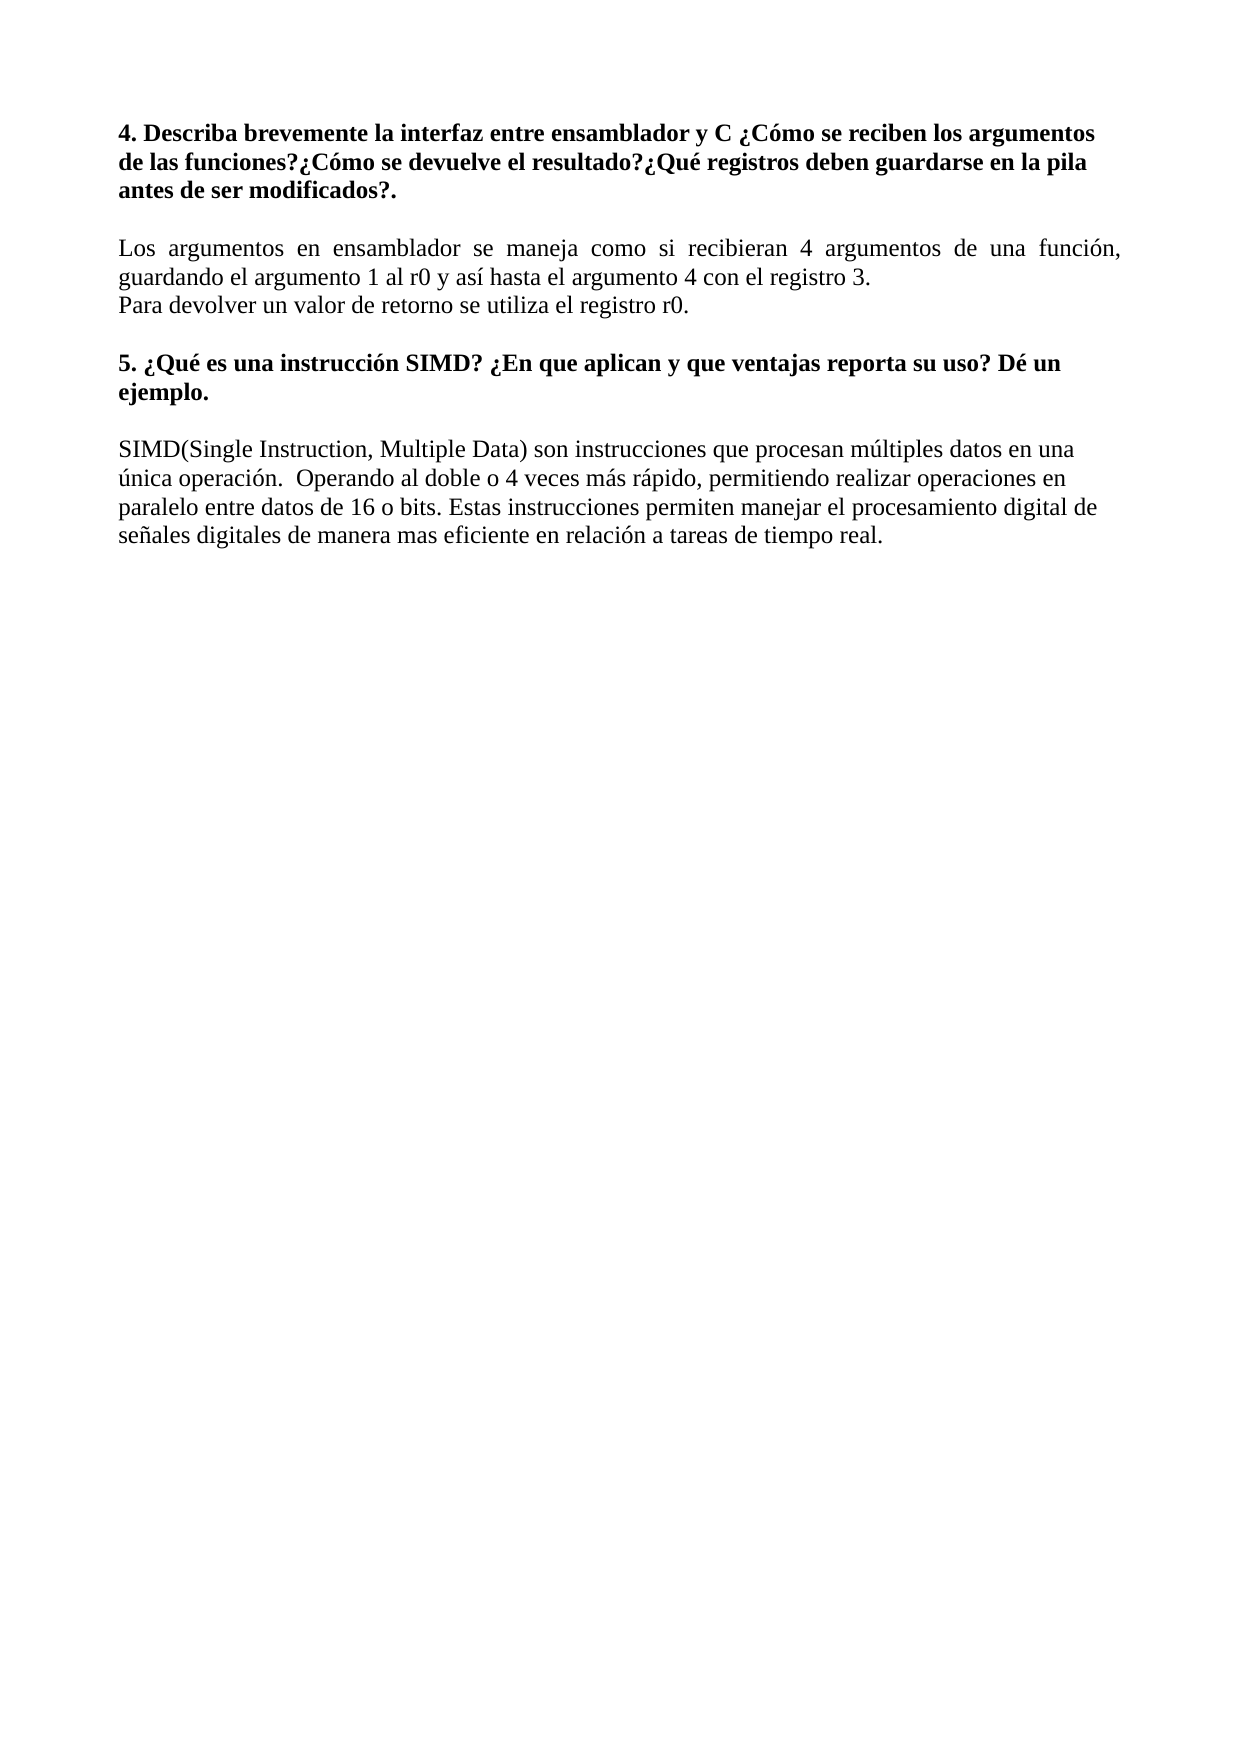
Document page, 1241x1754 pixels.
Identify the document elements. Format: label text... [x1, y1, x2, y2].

text Los argumentos en ensamblador se maneja como si recibieran 4 argumentos de una función, guardando el argumento 1 al r0 y así hasta el argumento 4 con el registro 3. [118, 233, 1122, 291]
text ejemplo. [118, 377, 1122, 406]
text 4. Describa brevemente la interfaz entre ensamblador y C ¿Cómo se reciben los argumentos de las funciones?¿Cómo se devuelve el resultado?¿Qué registros deben guardarse en la pila antes de ser modificados?. [118, 118, 1122, 204]
text 5. ¿Qué es una instrucción SIMD? ¿En que aplican y que ventajas reporta su uso? Dé un [118, 348, 1122, 377]
text SIMD(Single Instruction, Multiple Data) son instrucciones que procesan múltiples datos en una única operación. Operando al doble o 4 veces más rápido, permitiendo realizar operaciones en paralelo entre datos de 16 o bits. Estas instrucciones permiten manejar el procesamiento digital de señales digitales de manera mas eficiente en relación a tareas de tiempo real. [118, 434, 1122, 549]
text Para devolver un valor de retorno se utiliza el registro r0. [118, 291, 1122, 319]
